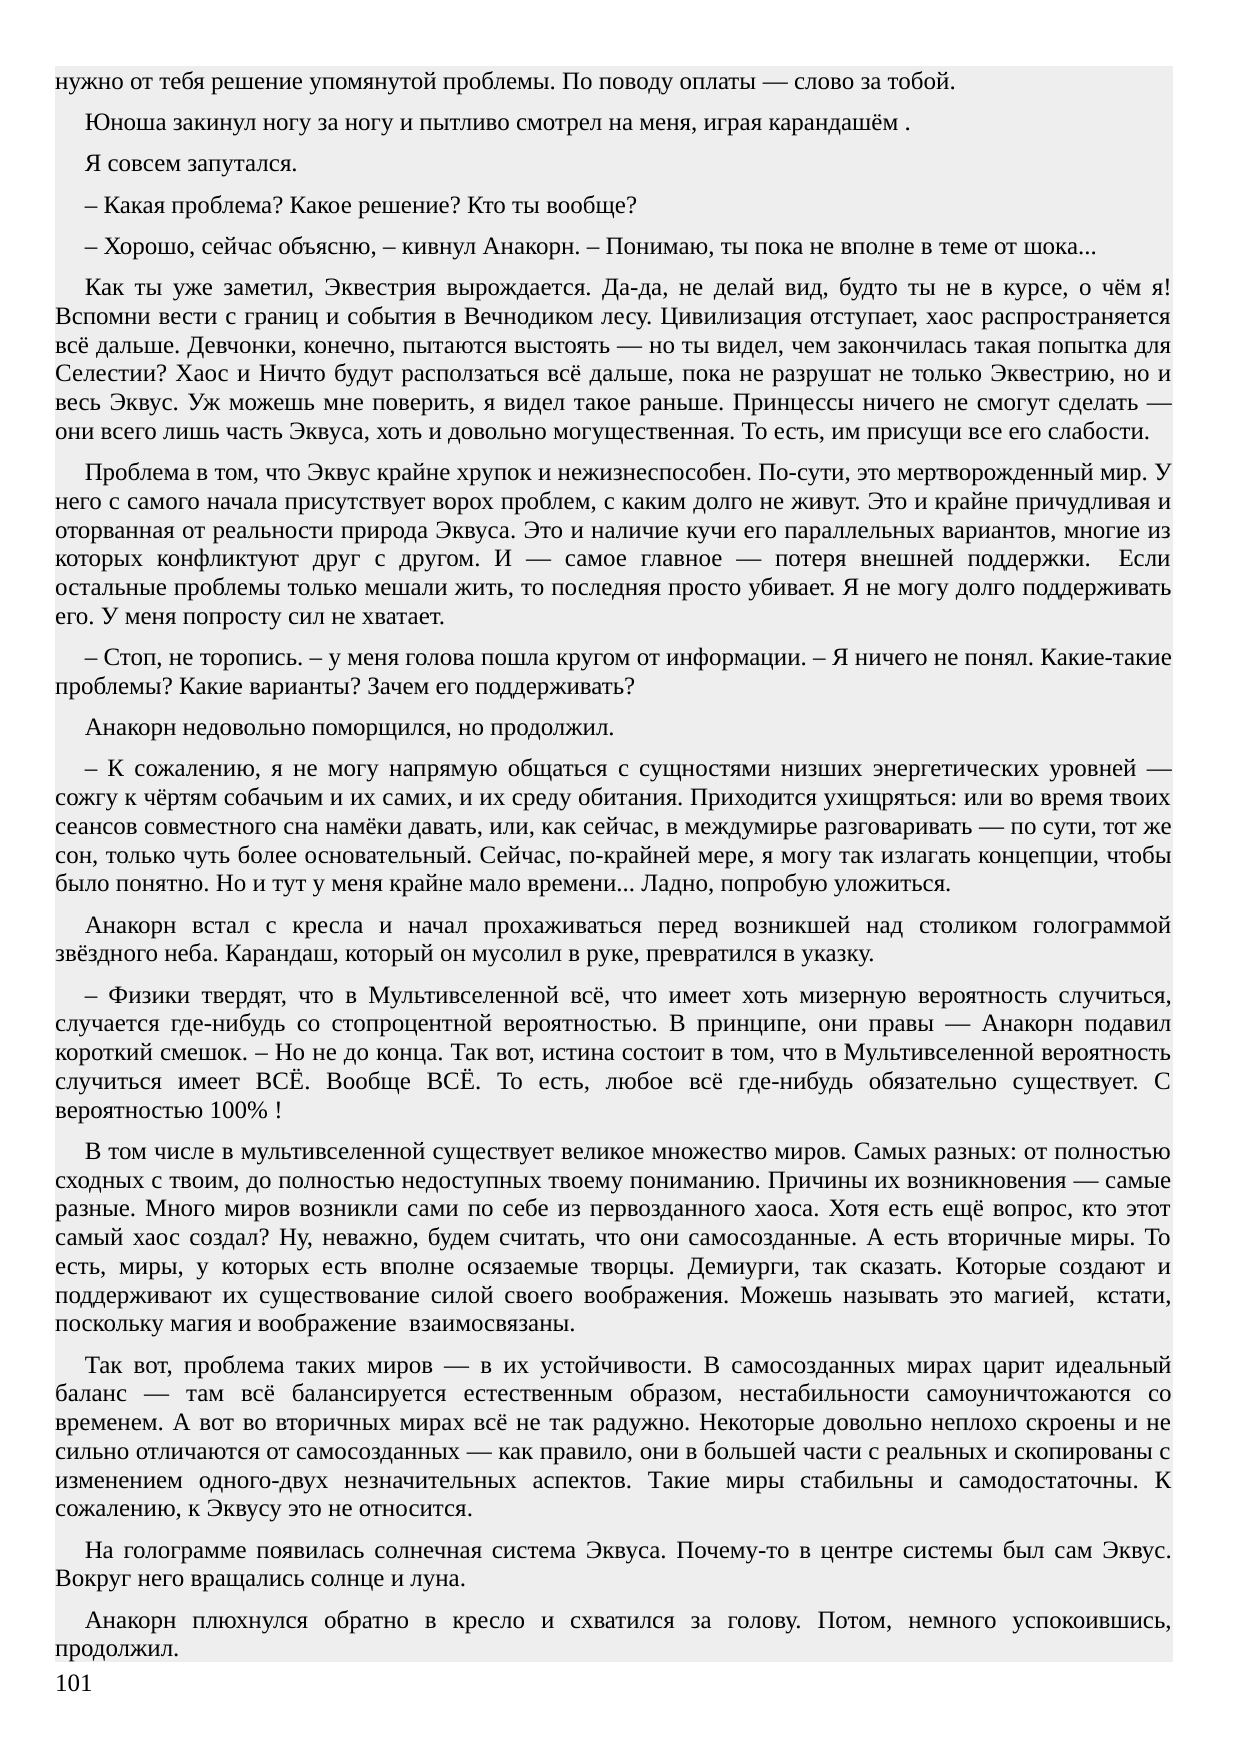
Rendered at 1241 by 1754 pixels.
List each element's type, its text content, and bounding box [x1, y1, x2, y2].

text – Какая проблема? Какое решение? Кто ты вообще? [55, 190, 1173, 218]
text Юноша закинул ногу за ногу и пытливо смотрел на меня, играя карандашём . [55, 107, 1173, 136]
text Анакорн встал с кресла и начал прохаживаться перед возникшей над столиком голограммой звёздного неба. Карандаш, который он мусолил в руке, превратился в указку. [55, 910, 1173, 967]
text – Стоп, не торопись. – у меня голова пошла кругом от информации. – Я ничего не понял. Какие-такие проблемы? Какие варианты? Зачем его поддерживать? [55, 642, 1173, 700]
text нужно от тебя решение упомянутой проблемы. По поводу оплаты — слово за тобой. [55, 66, 1173, 95]
text Анакорн недовольно поморщился, но продолжил. [55, 712, 1173, 741]
text На голограмме появилась солнечная система Эквуса. Почему-то в центре системы был сам Эквус. Вокруг него вращались солнце и луна. [55, 1535, 1173, 1592]
text – К сожалению, я не могу напрямую общаться с сущностями низших энергетических уровней — сожгу к чёртям собачьим и их самих, и их среду обитания. Приходится ухищряться: или во время твоих сеансов совместного сна намёки давать, или, как сейчас, в междумирье разговаривать — по сути, тот же сон, только чуть более основательный. Сейчас, по-крайней мере, я могу так излагать концепции, чтобы было понятно. Но и тут у меня крайне мало времени... Ладно, попробую уложиться. [55, 753, 1173, 897]
text – Хорошо, сейчас объясню, – кивнул Анакорн. – Понимаю, ты пока не вполне в теме от шока... [55, 231, 1173, 260]
text В том числе в мультивселенной существует великое множество миров. Самых разных: от полностью сходных с твоим, до полностью недоступных твоему пониманию. Причины их возникновения — самые разные. Много миров возникли сами по себе из первозданного хаоса. Хотя есть ещё вопрос, кто этот самый хаос создал? Ну, неважно, будем считать, что они самосозданные. А есть вторичные миры. То есть, миры, у которых есть вполне осязаемые творцы. Демиурги, так сказать. Которые создают и поддерживают их существование силой своего воображения. Можешь называть это магией, кстати, поскольку магия и воображение взаимосвязаны. [55, 1136, 1173, 1337]
text Проблема в том, что Эквус крайне хрупок и нежизнеспособен. По-сути, это мертворожденный мир. У него с самого начала присутствует ворох проблем, с каким долго не живут. Это и крайне причудливая и оторванная от реальности природа Эквуса. Это и наличие кучи его параллельных вариантов, многие из которых конфликтуют друг с другом. И — самое главное — потеря внешней поддержки. Если остальные проблемы только мешали жить, то последняя просто убивает. Я не могу долго поддерживать его. У меня попросту сил не хватает. [55, 457, 1173, 630]
text Как ты уже заметил, Эквестрия вырождается. Да-да, не делай вид, будто ты не в курсе, о чём я! Вспомни вести с границ и события в Вечнодиком лесу. Цивилизация отступает, хаос распространяется всё дальше. Девчонки, конечно, пытаются выстоять — но ты видел, чем закончилась такая попытка для Селестии? Хаос и Ничто будут расползаться всё дальше, пока не разрушат не только Эквестрию, но и весь Эквус. Уж можешь мне поверить, я видел такое раньше. Принцессы ничего не смогут сделать — они всего лишь часть Эквуса, хоть и довольно могущественная. То есть, им присущи все его слабости. [55, 272, 1173, 445]
text Я совсем запутался. [55, 148, 1173, 177]
text Анакорн плюхнулся обратно в кресло и схватился за голову. Потом, немного успокоившись, продолжил. [55, 1605, 1173, 1662]
text Так вот, проблема таких миров — в их устойчивости. В самосозданных мирах царит идеальный баланс — там всё балансируется естественным образом, нестабильности самоуничтожаются со временем. А вот во вторичных мирах всё не так радужно. Некоторые довольно неплохо скроены и не сильно отличаются от самосозданных — как правило, они в большей части с реальных и скопированы с изменением одного-двух незначительных аспектов. Такие миры стабильны и самодостаточны. К сожалению, к Эквусу это не относится. [55, 1350, 1173, 1522]
text – Физики твердят, что в Мультивселенной всё, что имеет хоть мизерную вероятность случиться, случается где-нибудь со стопроцентной вероятностью. В принципе, они правы — Анакорн подавил короткий смешок. – Но не до конца. Так вот, истина состоит в том, что в Мультивселенной вероятность случиться имеет ВСЁ. Вообще ВСЁ. То есть, любое всё где-нибудь обязательно существует. С вероятностью 100% ! [55, 980, 1173, 1123]
